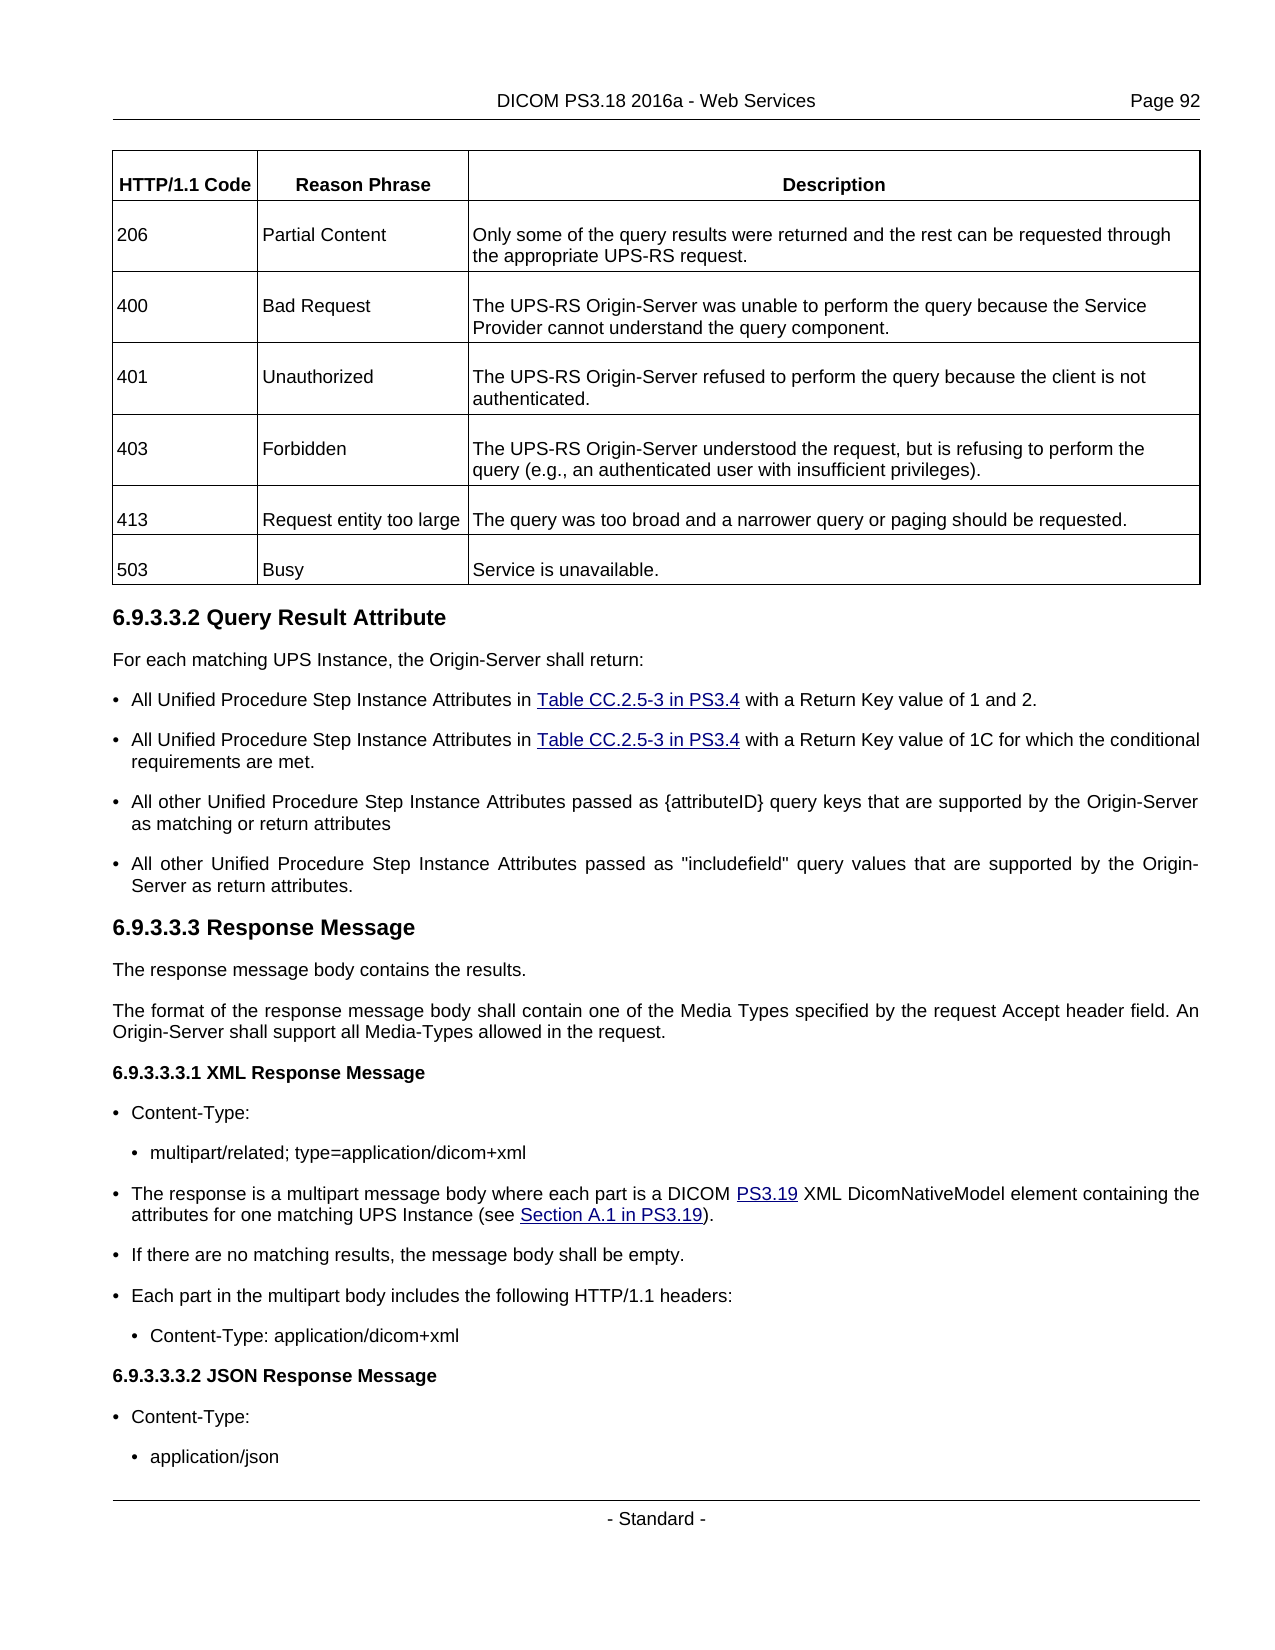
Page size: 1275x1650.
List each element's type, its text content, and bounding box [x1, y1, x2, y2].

table_cell The UPS-RS Origin-Server refused to perform the query because the client is not authenticated. [469, 343, 1199, 413]
table_cell 400 [113, 272, 257, 342]
list Content-Type: [112, 1406, 1200, 1427]
table_cell Partial Content [258, 201, 468, 271]
table_cell 401 [113, 343, 257, 413]
table_cell 206 [113, 201, 257, 271]
table_cell 413 [113, 486, 257, 534]
table_cell Busy [258, 535, 468, 584]
table_cell The UPS-RS Origin-Server was unable to perform the query because the Service Provider cannot understand the query component. [469, 272, 1199, 342]
text The response message body contains the results. [112, 959, 1200, 981]
list All Unified Procedure Step Instance Attributes in Table CC.2.5-3 in PS3.4 with a Return Key value of 1 and 2. [112, 689, 1200, 710]
table_cell The query was too broad and a narrower query or paging should be requested. [469, 486, 1199, 534]
text 6.9.3.3.2 Query Result Attribute [112, 604, 1200, 630]
text 6.9.3.3.3 Response Message [112, 915, 1200, 941]
table_cell Service is unavailable. [469, 535, 1199, 584]
table_cell Only some of the query results were returned and the rest can be requested through the appropriate UPS-RS request. [469, 201, 1199, 271]
table_cell Bad Request [258, 272, 468, 342]
list The response is a multipart message body where each part is a DICOM PS3.19 XML DicomNativeModel element containing the attributes for one matching UPS Instance (see Section A.1 in PS3.19). [112, 1182, 1200, 1226]
table_cell Unauthorized [258, 343, 468, 413]
list application/json [131, 1446, 1200, 1467]
list All other Unified Procedure Step Instance Attributes passed as "includefield" query values that are supported by the Origin-Server as return attributes. [112, 853, 1200, 896]
table_cell 503 [113, 535, 257, 584]
text 6.9.3.3.3.2 JSON Response Message [112, 1365, 1200, 1387]
list If there are no matching results, the message body shall be empty. [112, 1244, 1200, 1266]
table_header Description [469, 151, 1199, 200]
list multipart/related; type=application/dicom+xml [131, 1142, 1200, 1164]
text The format of the response message body shall contain one of the Media Types specified by the request Accept header field. An Origin-Server shall support all Media-Types allowed in the request. [112, 999, 1200, 1043]
list Content-Type: application/dicom+xml [131, 1325, 1200, 1346]
table_cell The UPS-RS Origin-Server understood the request, but is refusing to perform the query (e.g., an authenticated user with insufficient privileges). [469, 415, 1199, 485]
table_header Reason Phrase [258, 151, 468, 200]
table_header HTTP/1.1 Code [113, 151, 257, 200]
list All other Unified Procedure Step Instance Attributes passed as {attributeID} query keys that are supported by the Origin-Server as matching or return attributes [112, 791, 1200, 834]
table_cell Forbidden [258, 415, 468, 485]
text 6.9.3.3.3.1 XML Response Message [112, 1061, 1200, 1083]
table_cell 403 [113, 415, 257, 485]
table_cell Request entity too large [258, 486, 468, 534]
text For each matching UPS Instance, the Origin-Server shall return: [112, 648, 1200, 670]
list All Unified Procedure Step Instance Attributes in Table CC.2.5-3 in PS3.4 with a Return Key value of 1C for which the conditional requirements are met. [112, 729, 1200, 772]
list Content-Type: [112, 1102, 1200, 1123]
list Each part in the multipart body includes the following HTTP/1.1 headers: [112, 1284, 1200, 1306]
